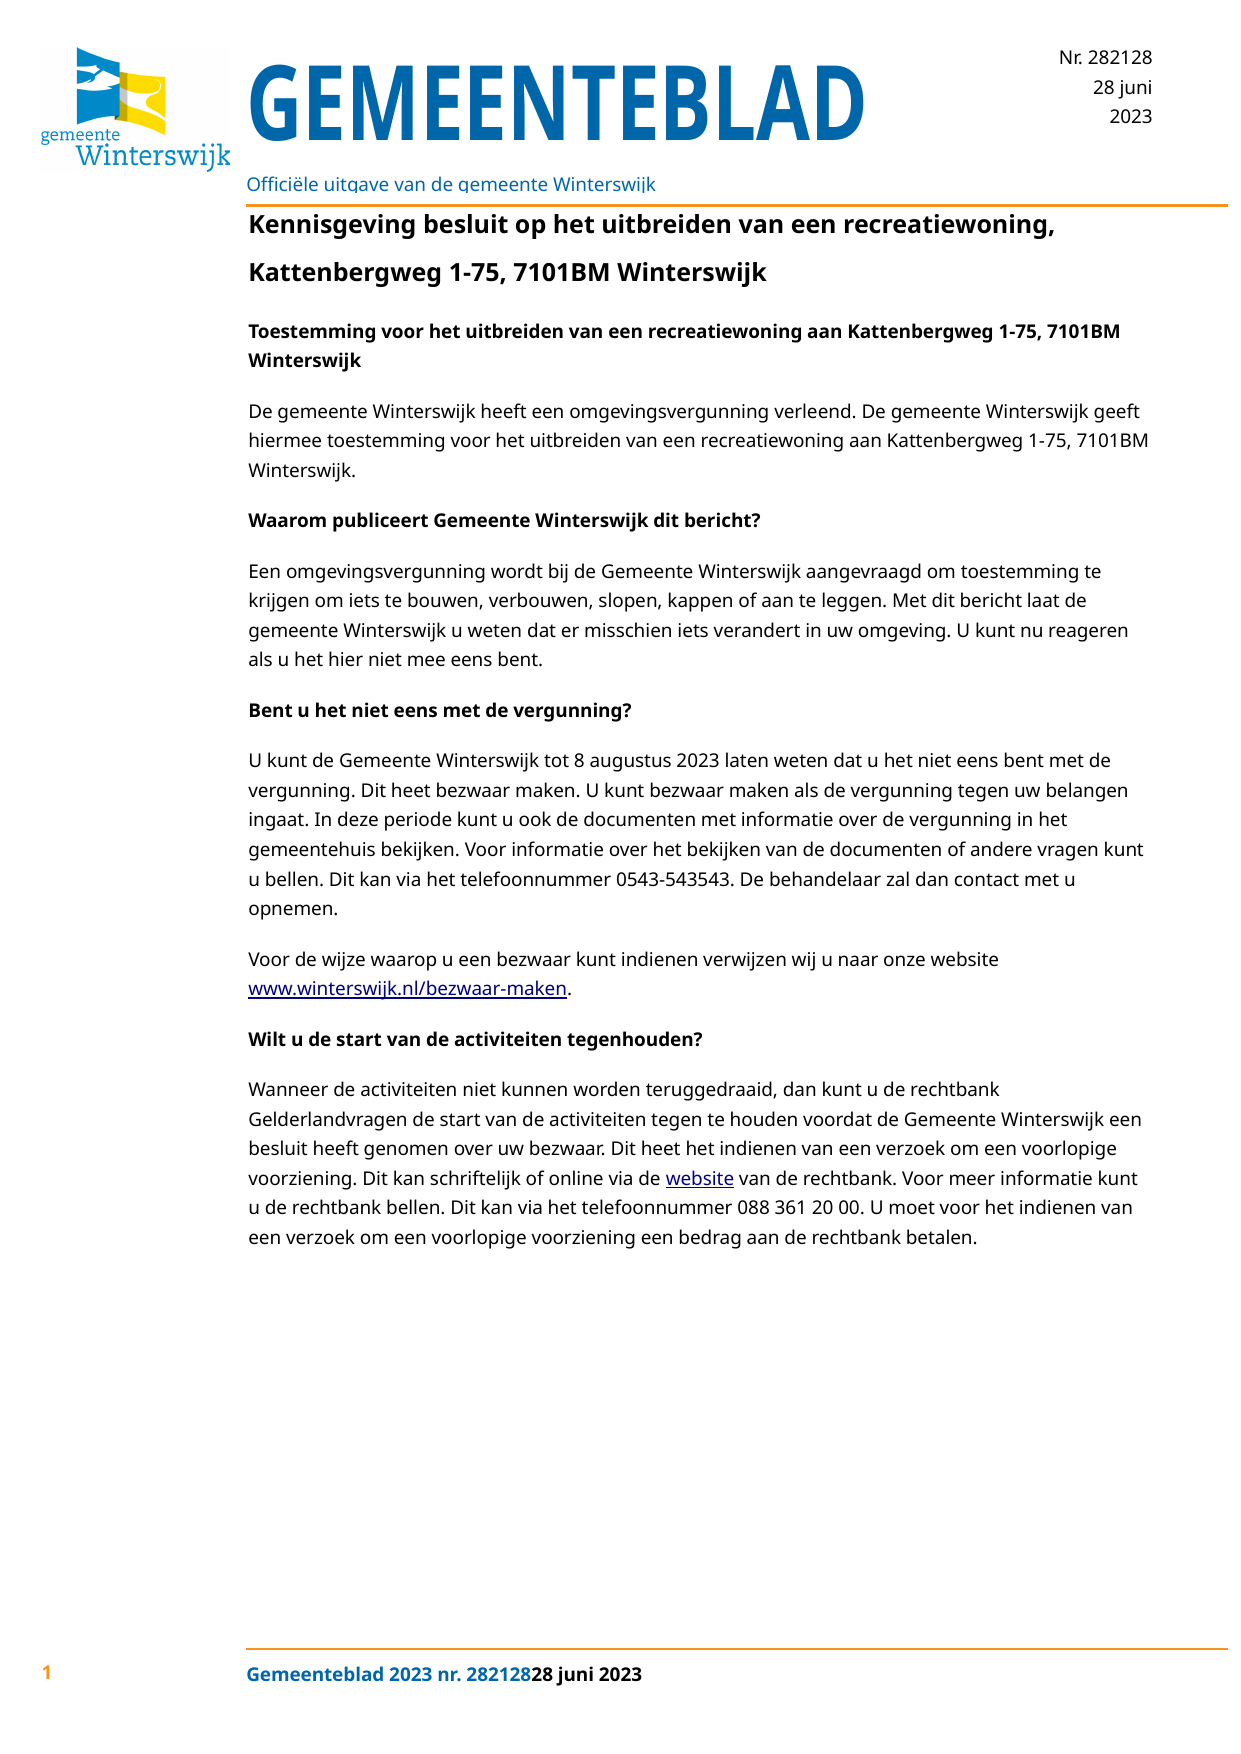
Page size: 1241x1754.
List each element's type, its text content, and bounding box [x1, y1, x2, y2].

text Waarom publiceert Gemeente Winterswijk dit bericht? [248, 507, 1152, 533]
text Wilt u de start van de activiteiten tegenhouden? [248, 1026, 1152, 1052]
text Bent u het niet eens met de vergunning? [248, 697, 1152, 723]
picture [41, 47, 231, 172]
text Toestemming voor het uitbreiden van een recreatiewoning aan Kattenbergweg 1-75, 7101BM Winterswijk [248, 318, 1152, 373]
picture [225, 153, 231, 162]
text Een omgevingsvergunning wordt bij de Gemeente Winterswijk aangevraagd om toestemming te krijgen om iets te bouwen, verbouwen, slopen, kappen of aan te leggen. Met dit bericht laat de gemeente Winterswijk u weten dat er misschien iets verandert in uw omgeving. U kunt nu reageren als u het hier niet mee eens bent. [248, 558, 1152, 672]
text U kunt de Gemeente Winterswijk tot 8 augustus 2023 laten weten dat u het niet eens bent met de vergunning. Dit heet bezwaar maken. U kunt bezwaar maken als de vergunning tegen uw belangen ingaat. In deze periode kunt u ook de documenten met informatie over de vergunning in het gemeentehuis bekijken. Voor informatie over het bekijken van de documenten of andere vragen kunt u bellen. Dit kan via het telefoonnummer 0543-543543. De behandelaar zal dan contact met u opnemen. [248, 747, 1152, 921]
text Kennisgeving besluit op het uitbreiden van een recreatiewoning, Kattenbergweg 1-75, 7101BM Winterswijk [248, 207, 1152, 288]
text Voor de wijze waarop u een bezwaar kunt indienen verwijzen wij u naar onze website www.winterswijk.nl/bezwaar-maken. [248, 946, 1152, 1001]
text Wanneer de activiteiten niet kunnen worden teruggedraaid, dan kunt u de rechtbank Gelderlandvragen de start van de activiteiten tegen te houden voordat de Gemeente Winterswijk een besluit heeft genomen over uw bezwaar. Dit heet het indienen van een verzoek om een voorlopige voorziening. Dit kan schriftelijk of online via de website van de rechtbank. Voor meer informatie kunt u de rechtbank bellen. Dit kan via het telefoonnummer 088 361 20 00. U moet voor het indienen van een verzoek om een voorlopige voorziening een bedrag aan de rechtbank betalen. [248, 1076, 1152, 1250]
text De gemeente Winterswijk heeft een omgevingsvergunning verleend. De gemeente Winterswijk geeft hiermee toestemming voor het uitbreiden van een recreatiewoning aan Kattenbergweg 1-75, 7101BM Winterswijk. [248, 398, 1152, 483]
